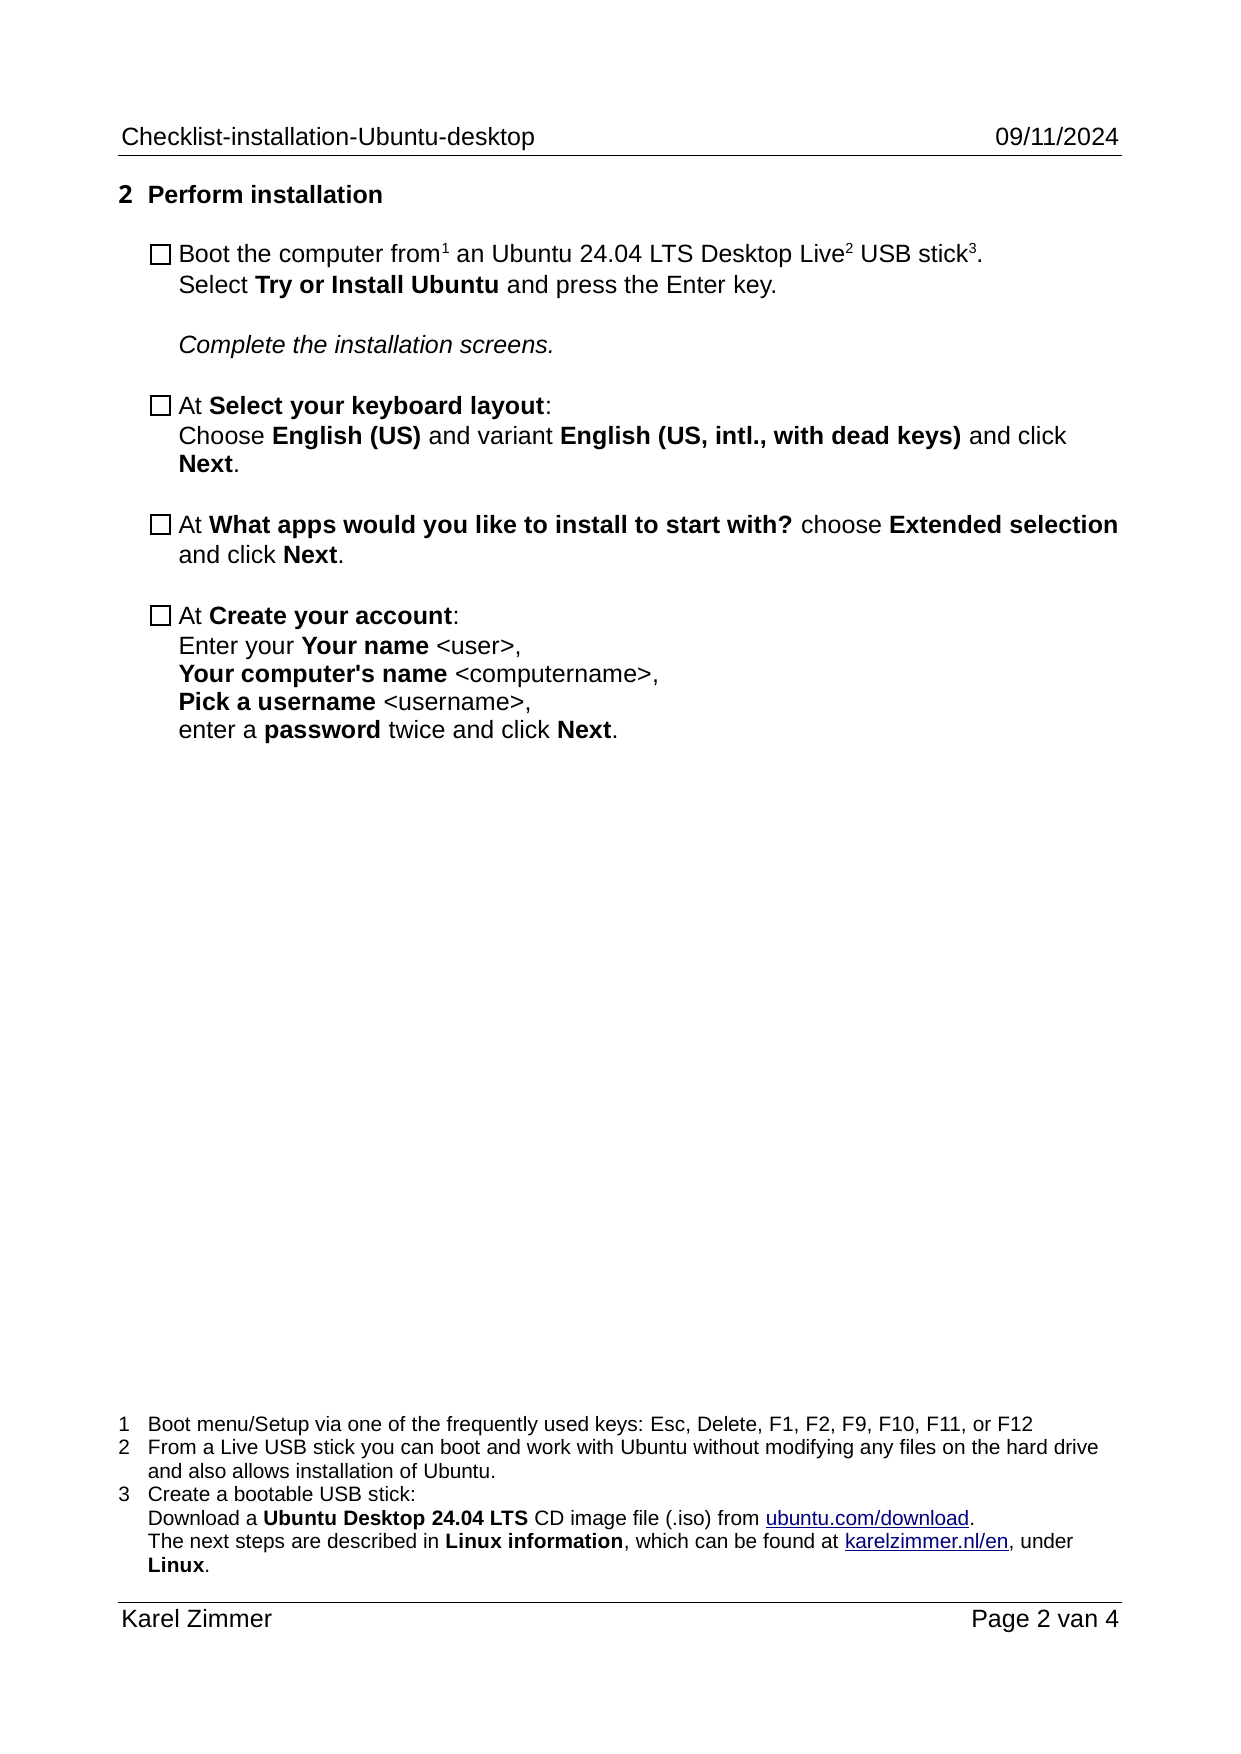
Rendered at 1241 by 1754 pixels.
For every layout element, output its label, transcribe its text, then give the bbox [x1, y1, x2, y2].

table_cell [142, 330, 177, 360]
table_cell [142, 421, 177, 479]
table_cell [177, 300, 1122, 330]
table_cell [118, 330, 142, 360]
table_cell [177, 570, 1122, 601]
table_cell Enter your Your name <user>, Your computer's name <computername>, Pick a username <USERname>, enter a password twice and click Next. [177, 631, 1122, 745]
table_cell [177, 479, 1122, 509]
table_cell [142, 631, 177, 745]
table_cell [118, 269, 142, 300]
table_header [118, 239, 142, 269]
table_cell [118, 479, 142, 509]
table_cell Complete the installation screens. [177, 330, 1122, 360]
table_cell [118, 510, 142, 540]
table_cell [118, 570, 142, 601]
table_cell [142, 479, 177, 509]
list Perform installation [118, 177, 1122, 211]
table_cell [118, 631, 142, 745]
table_cell [142, 391, 177, 421]
table_cell [142, 510, 177, 540]
table_cell [142, 570, 177, 601]
table_cell [142, 360, 177, 391]
table_cell [142, 601, 177, 631]
table_cell [118, 360, 142, 391]
table_cell [118, 300, 142, 330]
table_cell Select Try or Install Ubuntu and press the Enter key. [177, 269, 1122, 300]
table_cell [118, 601, 142, 631]
table_cell [142, 540, 177, 570]
table_header [142, 239, 177, 269]
table_cell and click Next. [177, 540, 1122, 570]
table_cell [142, 269, 177, 300]
table_cell [142, 300, 177, 330]
table_cell [177, 360, 1122, 391]
table_cell At Create your account: [177, 601, 1122, 631]
table_header Boot the computer from an Ubuntu 24.04 LTS Desktop Live USB stick. [177, 239, 1122, 269]
table_cell [118, 391, 142, 421]
table_cell [118, 540, 142, 570]
table_cell At Select your keyboard layout: [177, 391, 1122, 421]
table_cell Choose English (US) and variant English (US, intl., with dead keys) and click Next. [177, 421, 1122, 479]
table_cell At What apps would you like to install to start with? choose Extended selection [177, 510, 1122, 540]
table_cell [118, 421, 142, 479]
